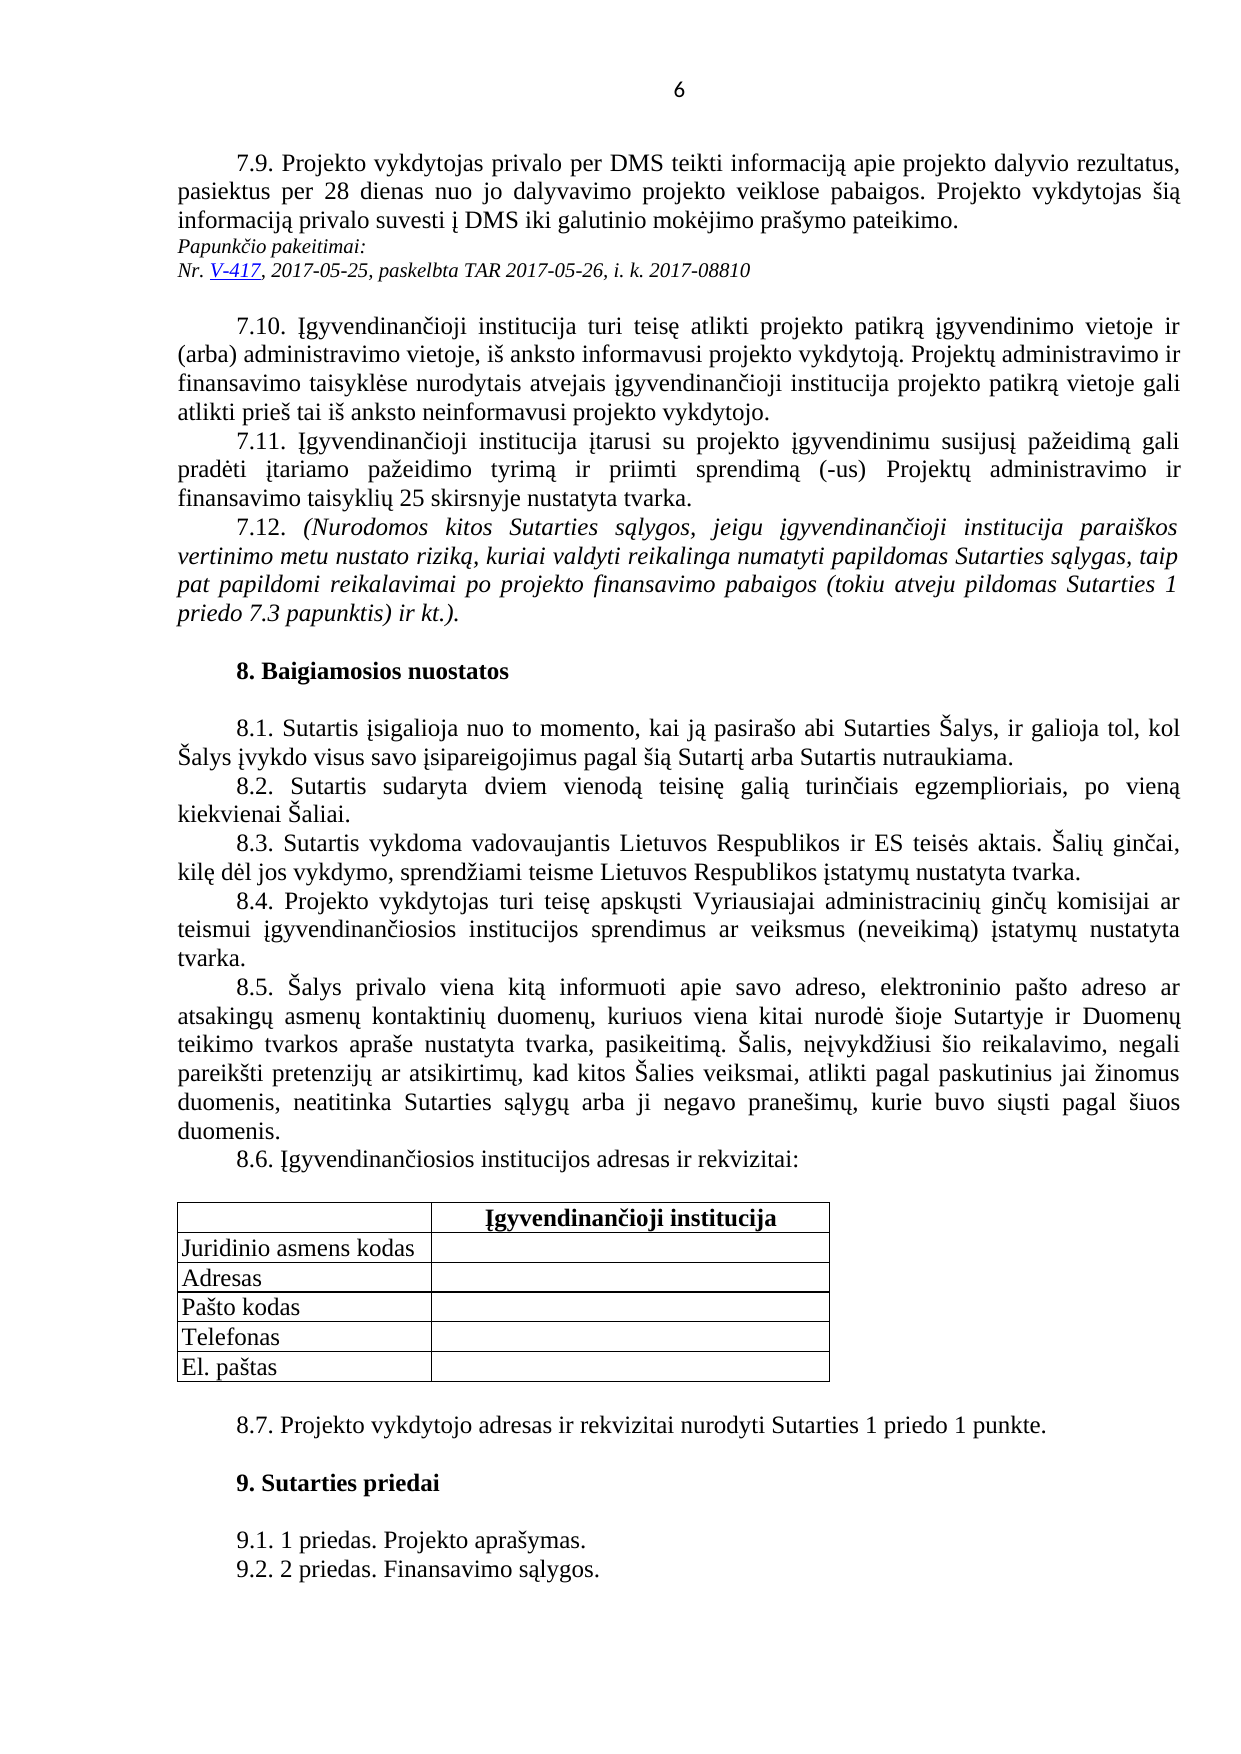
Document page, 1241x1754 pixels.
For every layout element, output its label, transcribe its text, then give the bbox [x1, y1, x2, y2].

table_cell [432, 1263, 829, 1291]
table_cell [432, 1352, 829, 1381]
table_header [178, 1203, 431, 1232]
text 8.3. Sutartis vykdoma vadovaujantis Lietuvos Respublikos ir ES teisės aktais. Šalių ginčai, kilę dėl jos vykdymo, sprendžiami teisme Lietuvos Respublikos įstatymų nustatyta tvarka. [177, 828, 1181, 886]
text 9.2. 2 priedas. Finansavimo sąlygos. [236, 1554, 1181, 1583]
table_cell [432, 1293, 829, 1321]
table_header Įgyvendinančioji institucija [432, 1203, 829, 1232]
text 7.9. Projekto vykdytojas privalo per DMS teikti informaciją apie projekto dalyvio rezultatus, pasiektus per 28 dienas nuo jo dalyvavimo projekto veiklose pabaigos. Projekto vykdytojas šią informaciją privalo suvesti į DMS iki galutinio mokėjimo prašymo pateikimo. [177, 148, 1181, 234]
text 9. Sutarties priedai [222, 1468, 1181, 1497]
text 8. Baigiamosios nuostatos [222, 656, 1181, 684]
text Nr. V-417, 2017-05-25, paskelbta TAR 2017-05-26, i. k. 2017-08810 [177, 258, 1181, 282]
table_cell Telefonas [178, 1322, 431, 1351]
text 8.2. Sutartis sudaryta dviem vienodą teisinę galią turinčiais egzemplioriais, po vieną kiekvienai Šaliai. [177, 771, 1181, 828]
text 8.5. Šalys privalo viena kitą informuoti apie savo adreso, elektroninio pašto adreso ar atsakingų asmenų kontaktinių duomenų, kuriuos viena kitai nurodė šioje Sutartyje ir Duomenų teikimo tvarkos apraše nustatyta tvarka, pasikeitimą. Šalis, neįvykdžiusi šio reikalavimo, negali pareikšti pretenzijų ar atsikirtimų, kad kitos Šalies veiksmai, atlikti pagal paskutinius jai žinomus duomenis, neatitinka Sutarties sąlygų arba ji negavo pranešimų, kurie buvo siųsti pagal šiuos duomenis. [177, 972, 1181, 1144]
text 8.6. Įgyvendinančiosios institucijos adresas ir rekvizitai: [236, 1144, 1181, 1173]
table_cell Juridinio asmens kodas [178, 1233, 431, 1262]
text 8.7. Projekto vykdytojo adresas ir rekvizitai nurodyti Sutarties 1 priedo 1 punkte. [236, 1411, 1181, 1439]
text Papunkčio pakeitimai: [177, 234, 1181, 258]
text 7.12. (Nurodomos kitos Sutarties sąlygos, jeigu įgyvendinančioji institucija paraiškos vertinimo metu nustato riziką, kuriai valdyti reikalinga numatyti papildomas Sutarties sąlygas, taip pat papildomi reikalavimai po projekto finansavimo pabaigos (tokiu atveju pildomas Sutarties 1 priedo 7.3 papunktis) ir kt.). [177, 512, 1181, 627]
table_cell Adresas [178, 1263, 431, 1291]
text 8.1. Sutartis įsigalioja nuo to momento, kai ją pasirašo abi Sutarties Šalys, ir galioja tol, kol Šalys įvykdo visus savo įsipareigojimus pagal šią Sutartį arba Sutartis nutraukiama. [177, 713, 1181, 771]
text 8.4. Projekto vykdytojas turi teisę apskųsti Vyriausiajai administracinių ginčų komisijai ar teismui įgyvendinančiosios institucijos sprendimus ar veiksmus (neveikimą) įstatymų nustatyta tvarka. [177, 886, 1181, 972]
text 7.10. Įgyvendinančioji institucija turi teisę atlikti projekto patikrą įgyvendinimo vietoje ir (arba) administravimo vietoje, iš anksto informavusi projekto vykdytoją. Projektų administravimo ir finansavimo taisyklėse nurodytais atvejais įgyvendinančioji institucija projekto patikrą vietoje gali atlikti prieš tai iš anksto neinformavusi projekto vykdytojo. [177, 311, 1181, 426]
text 7.11. Įgyvendinančioji institucija įtarusi su projekto įgyvendinimu susijusį pažeidimą gali pradėti įtariamo pažeidimo tyrimą ir priimti sprendimą (-us) Projektų administravimo ir finansavimo taisyklių 25 skirsnyje nustatyta tvarka. [177, 426, 1181, 512]
text 9.1. 1 priedas. Projekto aprašymas. [236, 1526, 1181, 1554]
table_cell Pašto kodas [178, 1293, 431, 1321]
table_cell [432, 1322, 829, 1351]
table_cell El. paštas [178, 1352, 431, 1381]
table_cell [432, 1233, 829, 1262]
